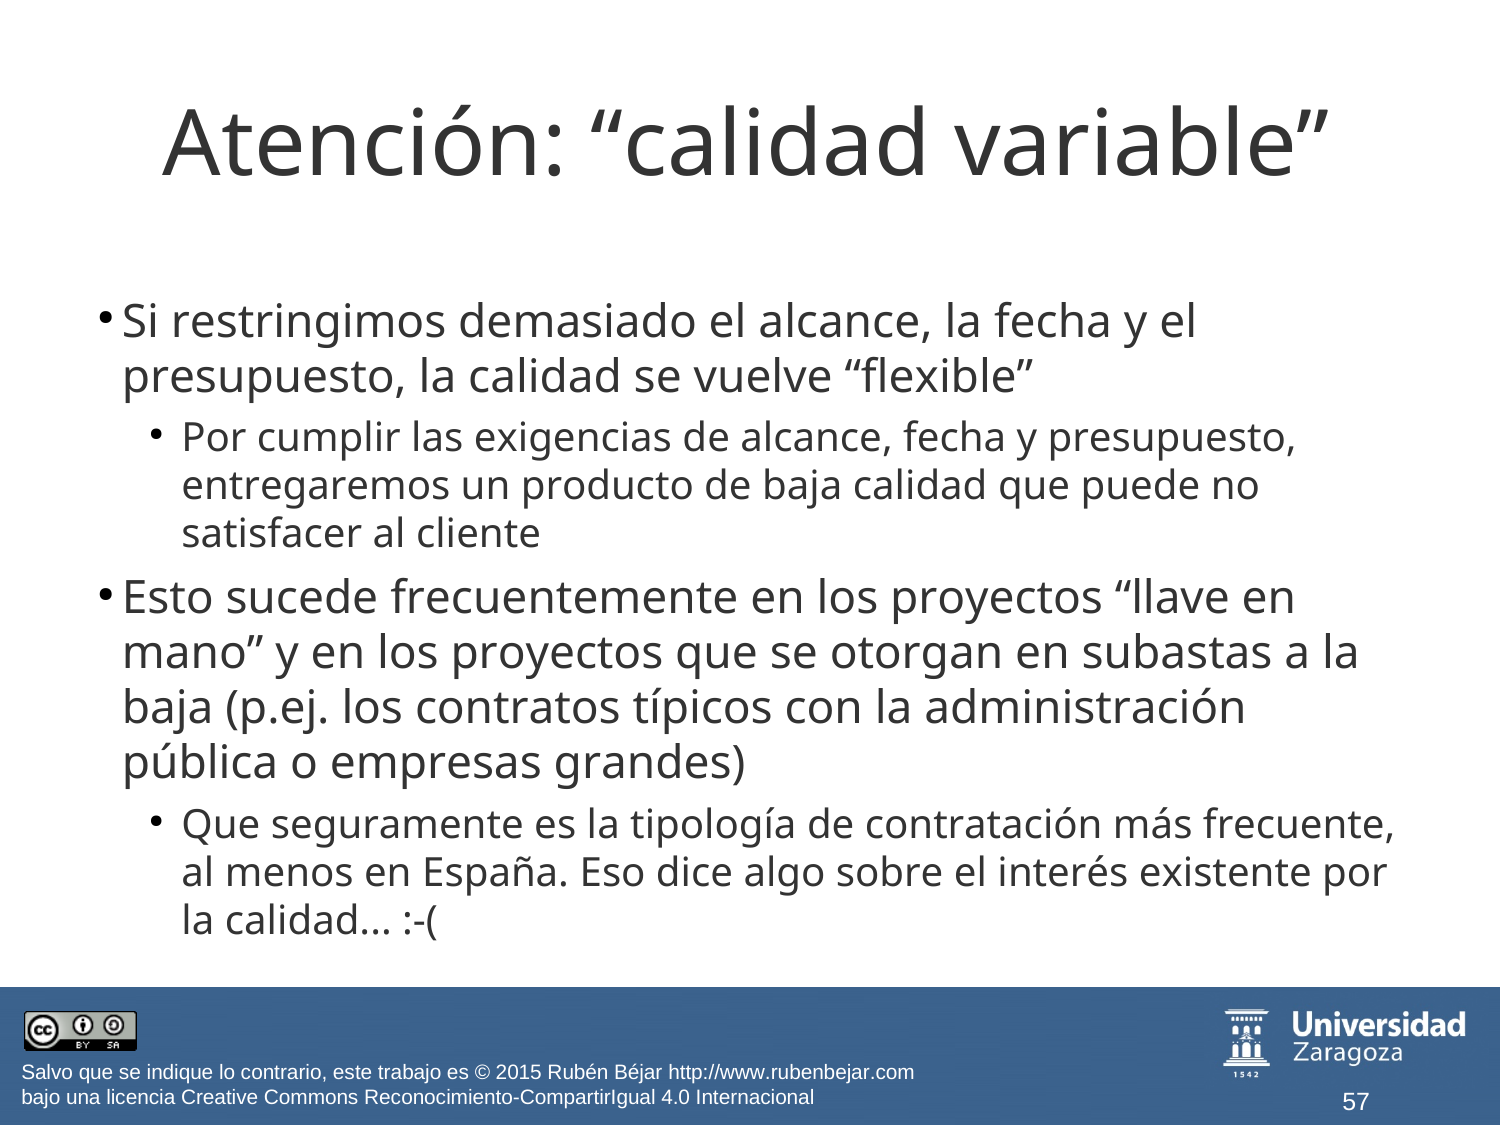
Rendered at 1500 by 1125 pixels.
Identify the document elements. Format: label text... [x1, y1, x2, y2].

list Si restringimos demasiado el alcance, la fecha y el presupuesto, la calidad se vuelve “flexible” Por cumplir las exigencias de alcance, fecha y presupuesto, entregaremos un producto de baja calidad que puede no satisfacer al cliente Esto sucede frecuentemente en los proyectos “llave en mano” y en los proyectos que se otorgan en subastas a la baja (p.ej. los contratos típicos con la administración pública o empresas grandes) Que seguramente es la tipología de contratación más frecuente, al menos en España. Eso dice algo sobre el interés existente por la calidad... :-( [82, 283, 1418, 957]
picture [0, 987, 1500, 1125]
title Atención: “calidad variable” [74, 21, 1420, 257]
